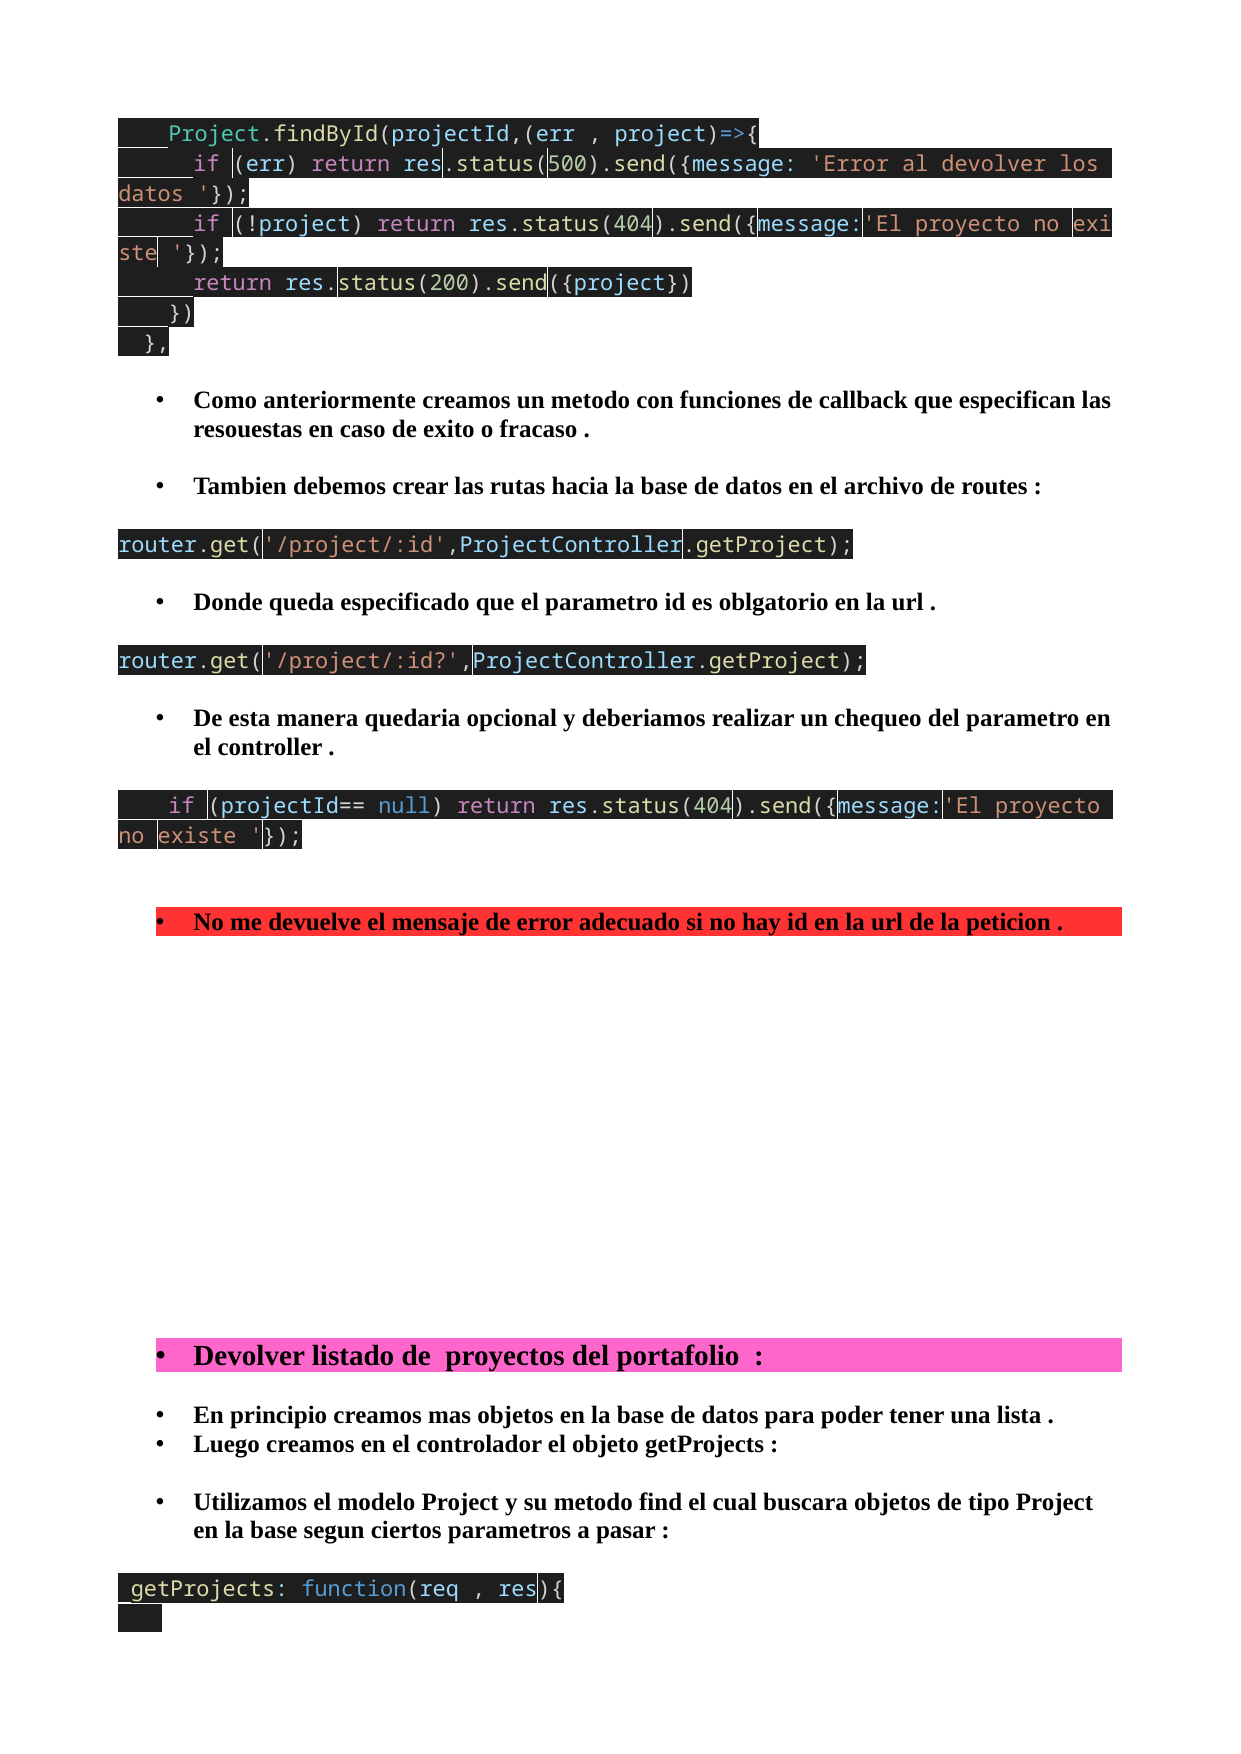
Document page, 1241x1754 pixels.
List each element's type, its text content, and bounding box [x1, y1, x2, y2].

list Como anteriormente creamos un metodo con funciones de callback que especifican las resouestas en caso de exito o fracaso . [156, 385, 1122, 443]
list Donde queda especificado que el parametro id es oblgatorio en la url . [156, 587, 1122, 616]
text if (err) return res.status(500).send({message: 'Error al devolver los datos '}); [118, 148, 1122, 207]
text router.get('/project/:id?',ProjectController.getProject); [118, 645, 1122, 675]
text getProjects: function(req , res){ [118, 1573, 1122, 1603]
text if (!project) return res.status(404).send({message:'El proyecto no existe '}); [118, 207, 1122, 267]
text }) [118, 297, 1122, 327]
list Luego creamos en el controlador el objeto getProjects : [156, 1429, 1122, 1458]
list Tambien debemos crear las rutas hacia la base de datos en el archivo de routes : [156, 471, 1122, 500]
text return res.status(200).send({project}) [118, 267, 1122, 297]
text if (projectId== null) return res.status(404).send({message:'El proyecto no existe '}); [118, 790, 1122, 849]
list En principio creamos mas objetos en la base de datos para poder tener una lista . [156, 1401, 1122, 1429]
text Project.findById(projectId,(err , project)=>{ [118, 118, 1122, 148]
list De esta manera quedaria opcional y deberiamos realizar un chequeo del parametro en el controller . [156, 703, 1122, 761]
list No me devuelve el mensaje de error adecuado si no hay id en la url de la peticion . [156, 907, 1122, 936]
list Utilizamos el modelo Project y su metodo find el cual buscara objetos de tipo Project en la base segun ciertos parametros a pasar : [156, 1487, 1122, 1544]
list Devolver listado de proyectos del portafolio : [156, 1338, 1122, 1372]
text router.get('/project/:id',ProjectController.getProject); [118, 529, 1122, 559]
text }, [118, 327, 1122, 356]
